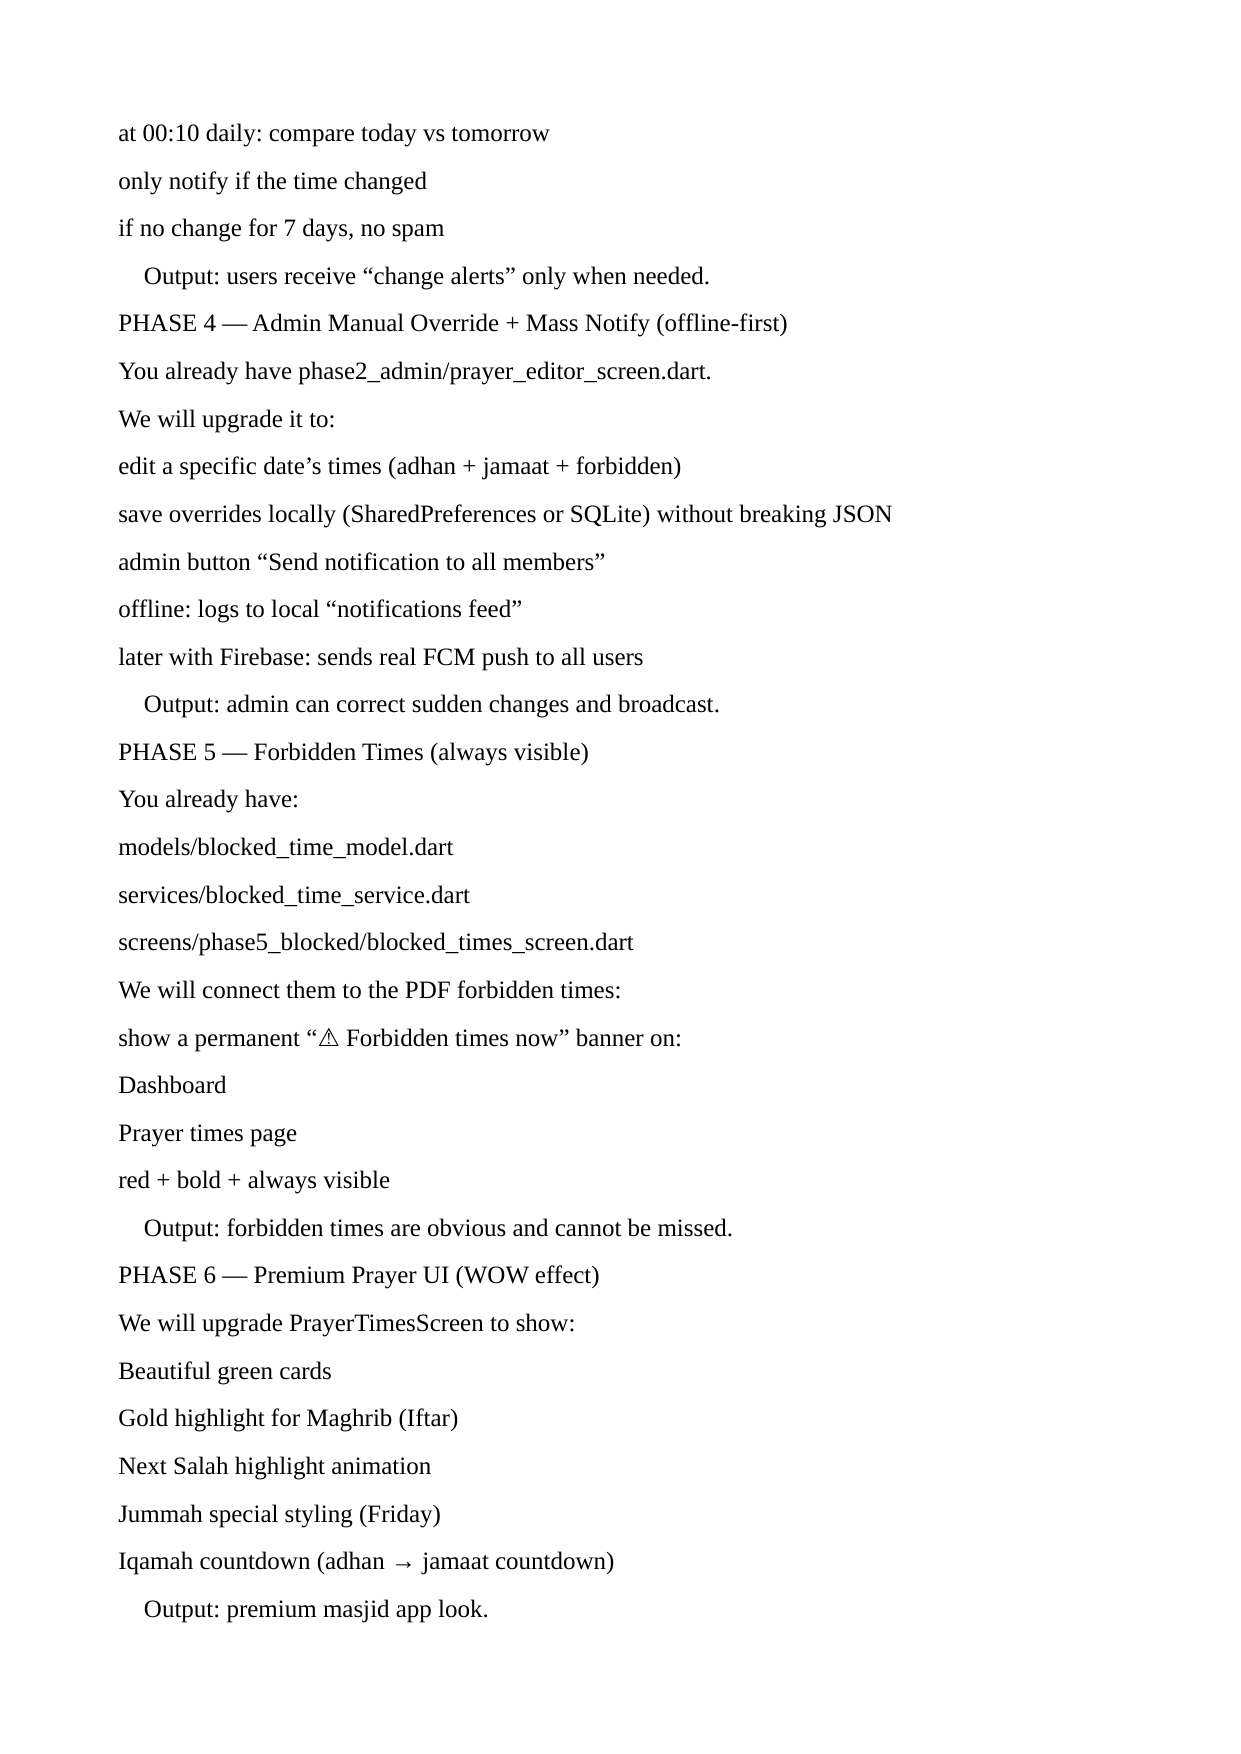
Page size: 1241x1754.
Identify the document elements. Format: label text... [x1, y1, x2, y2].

text models/blocked_time_model.dart [118, 832, 1122, 861]
text PHASE 5 — Forbidden Times (always visible) [118, 737, 1122, 766]
text save overrides locally (SharedPreferences or SQLite) without breaking JSON [118, 499, 1122, 528]
text We will upgrade it to: [118, 404, 1122, 432]
text later with Firebase: sends real FCM push to all users [118, 642, 1122, 671]
text show a permanent “⚠ Forbidden times now” banner on: [118, 1023, 1122, 1051]
text PHASE 4 — Admin Manual Override + Mass Notify (offline-first) [118, 308, 1122, 337]
text Dashboard [118, 1070, 1122, 1099]
text Gold highlight for Maghrib (Iftar) [118, 1403, 1122, 1432]
text PHASE 6 — Premium Prayer UI (WOW effect) [118, 1261, 1122, 1289]
text Prayer times page [118, 1118, 1122, 1147]
text edit a specific date’s times (adhan + jamaat + forbidden) [118, 451, 1122, 480]
text red + bold + always visible [118, 1165, 1122, 1194]
text You already have phase2_admin/prayer_editor_screen.dart. [118, 356, 1122, 385]
text ✅ Output: users receive “change alerts” only when needed. [118, 261, 1122, 290]
text ✅ Output: premium masjid app look. [118, 1594, 1122, 1623]
text We will connect them to the PDF forbidden times: [118, 975, 1122, 1004]
text at 00:10 daily: compare today vs tomorrow [118, 118, 1122, 147]
text Beautiful green cards [118, 1356, 1122, 1384]
text Next Salah highlight animation [118, 1451, 1122, 1480]
text Iqamah countdown (adhan → jamaat countdown) [118, 1546, 1122, 1575]
text screens/phase5_blocked/blocked_times_screen.dart [118, 927, 1122, 956]
text admin button “Send notification to all members” [118, 547, 1122, 575]
text only notify if the time changed [118, 166, 1122, 194]
text Jummah special styling (Friday) [118, 1499, 1122, 1527]
text if no change for 7 days, no spam [118, 213, 1122, 242]
text services/blocked_time_service.dart [118, 880, 1122, 908]
text ✅ Output: admin can correct sudden changes and broadcast. [118, 689, 1122, 718]
text You already have: [118, 784, 1122, 813]
text We will upgrade PrayerTimesScreen to show: [118, 1308, 1122, 1337]
text offline: logs to local “notifications feed” [118, 594, 1122, 623]
text ✅ Output: forbidden times are obvious and cannot be missed. [118, 1213, 1122, 1242]
